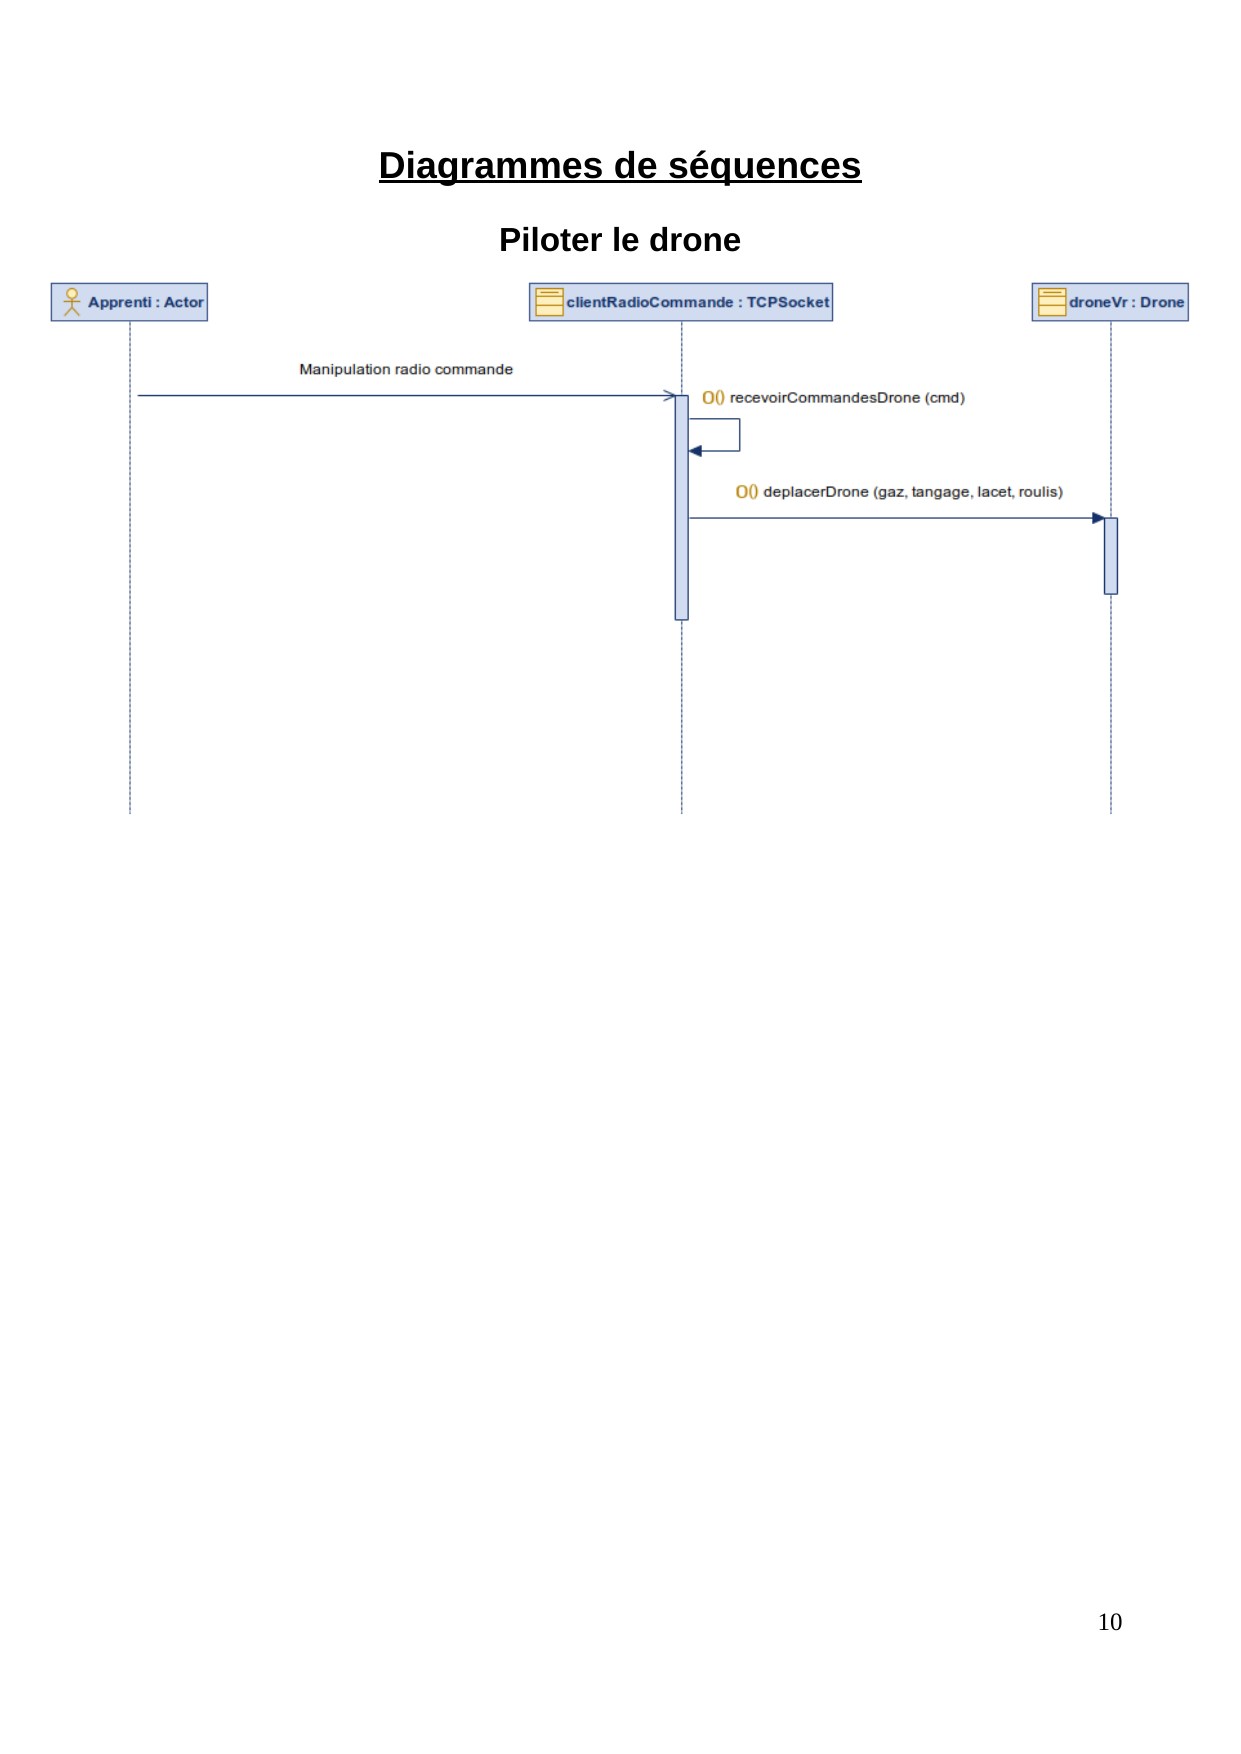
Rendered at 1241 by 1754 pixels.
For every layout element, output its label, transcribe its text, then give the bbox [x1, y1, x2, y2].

picture [38, 270, 1202, 827]
subtitle Diagrammes de séquences [118, 143, 1122, 186]
subtitle Piloter le drone [118, 219, 1122, 258]
